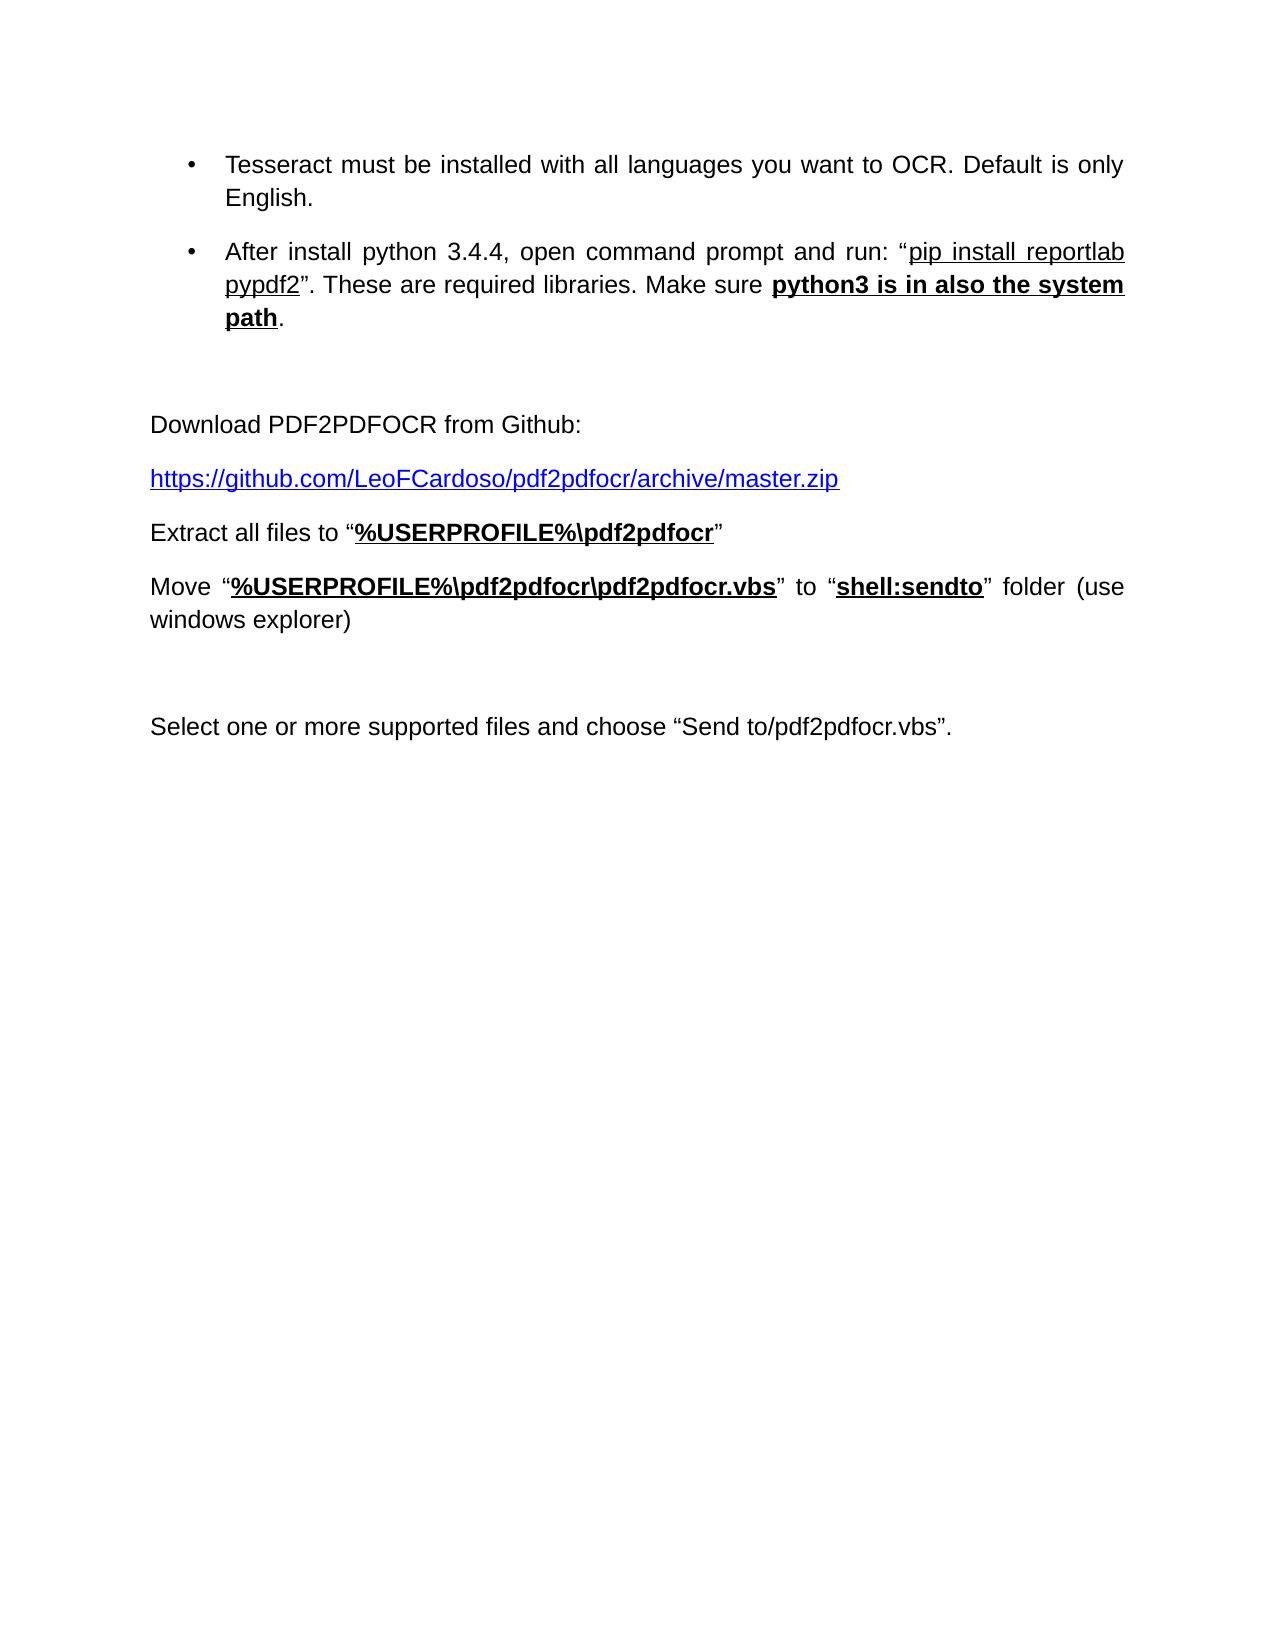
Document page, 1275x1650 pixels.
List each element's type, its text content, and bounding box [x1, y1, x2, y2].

text Extract all files to “%USERPROFILE%\pdf2pdfocr” [150, 518, 1125, 546]
text Move “%USERPROFILE%\pdf2pdfocr\pdf2pdfocr.vbs” to “shell:sendto” folder (use windows explorer) [150, 572, 1125, 633]
list After install python 3.4.4, open command prompt and run: “pip install reportlab pypdf2”. These are required libraries. Make sure python3 is in also the system path. [187, 237, 1125, 332]
text https://github.com/LeoFCardoso/pdf2pdfocr/archive/master.zip [150, 464, 1125, 493]
list Tesseract must be installed with all languages you want to OCR. Default is only English. [187, 150, 1125, 212]
text Download PDF2PDFOCR from Github: [150, 410, 1125, 439]
text Select one or more supported files and choose “Send to/pdf2pdfocr.vbs”. [150, 711, 1125, 740]
